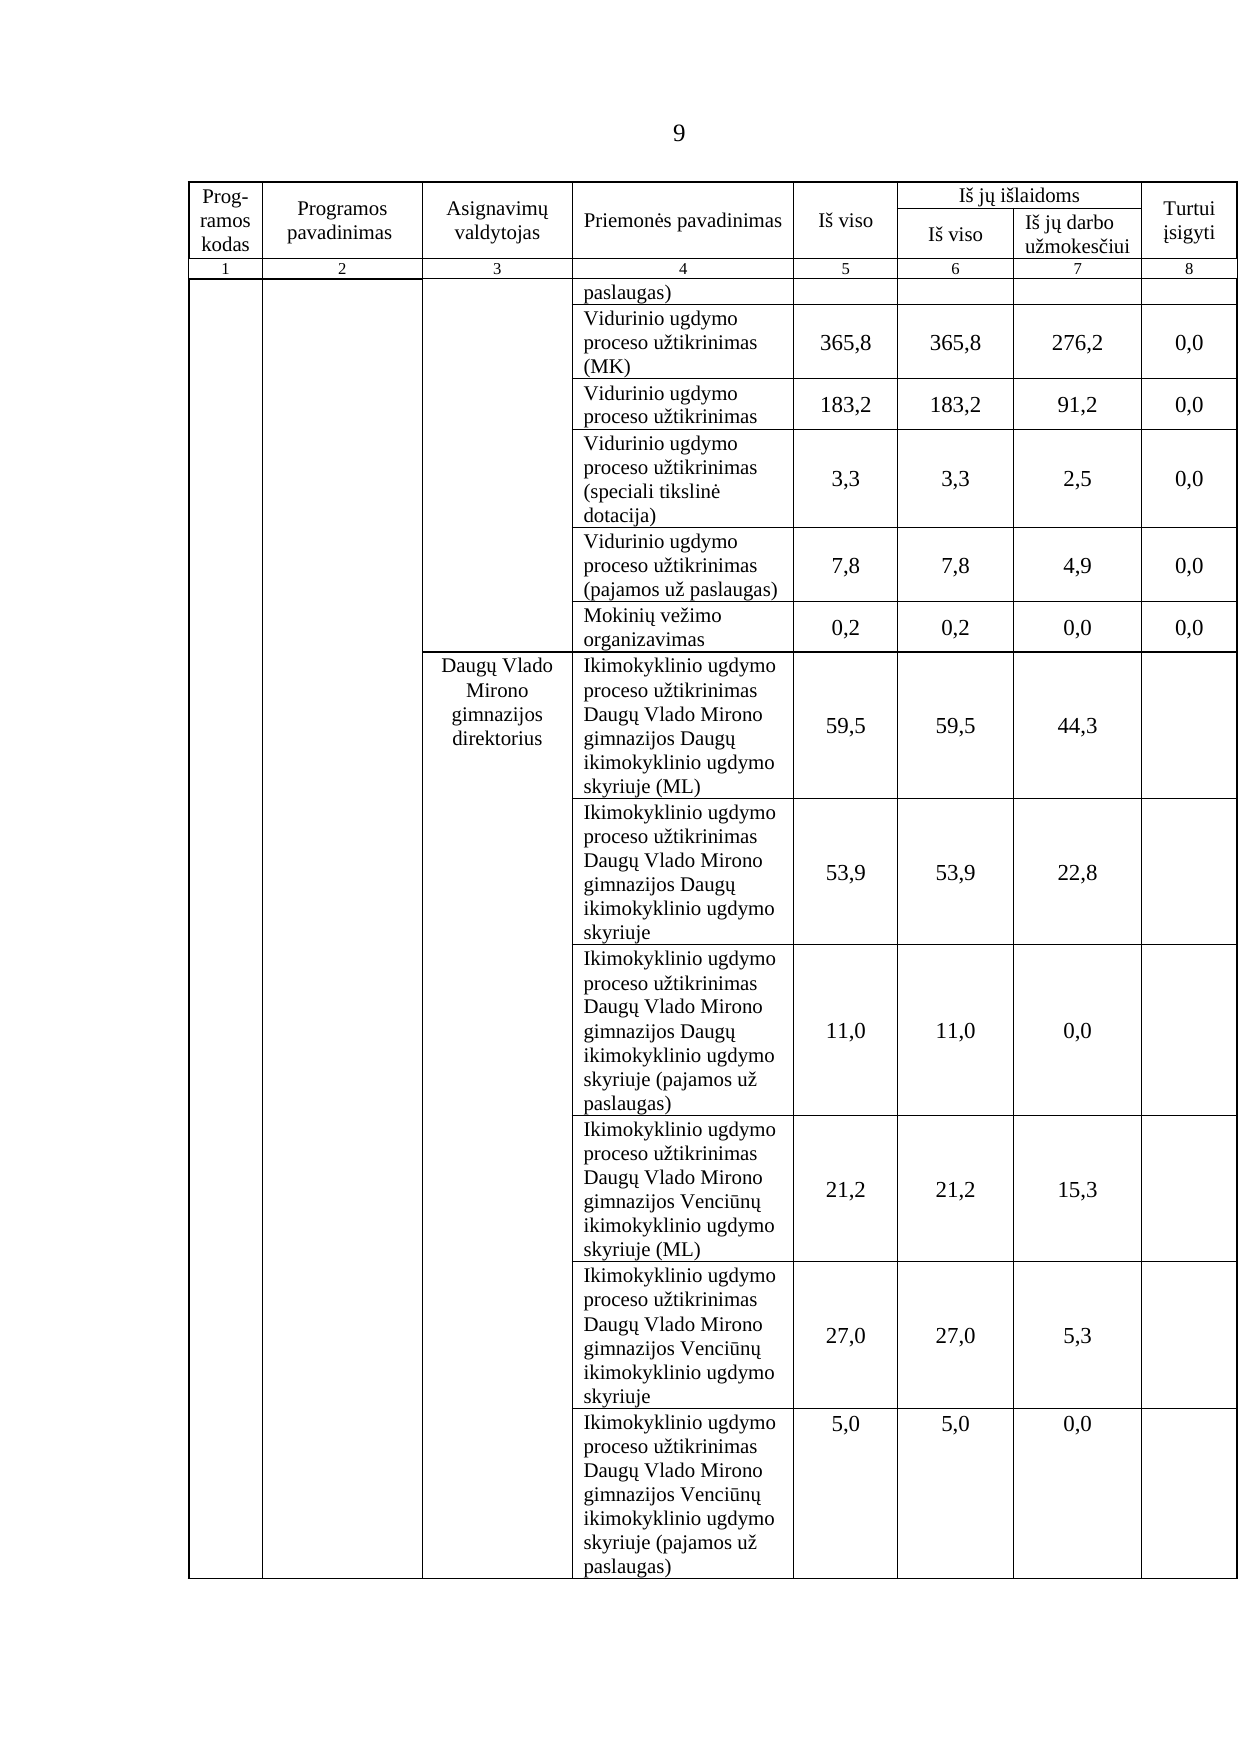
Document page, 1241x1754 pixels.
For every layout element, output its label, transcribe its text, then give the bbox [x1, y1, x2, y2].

table_cell 0,2 [898, 602, 1013, 651]
table_cell Ikimokyklinio ugdymo proceso užtikrinimas Daugų Vlado Mirono gimnazijos Daugų ikimokyklinio ugdymo skyriuje [573, 799, 793, 944]
table_cell 6 [898, 259, 1013, 278]
table_cell Vidurinio ugdymo proceso užtikrinimas [573, 379, 793, 428]
table_cell 27,0 [898, 1262, 1013, 1408]
table_cell 0,0 [1014, 602, 1141, 651]
table_cell Ikimokyklinio ugdymo proceso užtikrinimas Daugų Vlado Mirono gimnazijos Venciūnų ikimokyklinio ugdymo skyriuje [573, 1262, 793, 1408]
table_cell Ikimokyklinio ugdymo proceso užtikrinimas Daugų Vlado Mirono gimnazijos Venciūnų ikimokyklinio ugdymo skyriuje (ML) [573, 1116, 793, 1261]
table_cell [1142, 945, 1236, 1115]
table_cell 59,5 [898, 653, 1013, 798]
table_cell Iš viso [898, 209, 1013, 258]
table_cell 276,2 [1014, 305, 1141, 378]
table_cell 15,3 [1014, 1116, 1141, 1261]
table_cell 4 [573, 259, 793, 278]
table_header Iš viso [794, 183, 897, 258]
table_cell 7,8 [794, 528, 897, 601]
table_header Priemonės pavadinimas [573, 183, 793, 258]
table_cell 0,0 [1142, 305, 1236, 378]
table_cell 0,0 [1014, 1409, 1141, 1578]
table_cell 21,2 [898, 1116, 1013, 1261]
table_cell 5,0 [898, 1409, 1013, 1578]
table_cell [1142, 799, 1236, 944]
table_cell paslaugas) [573, 279, 793, 304]
table_cell 44,3 [1014, 653, 1141, 798]
table_cell 0,2 [794, 602, 897, 651]
table_cell Ikimokyklinio ugdymo proceso užtikrinimas Daugų Vlado Mirono gimnazijos Daugų ikimokyklinio ugdymo skyriuje (pajamos už paslaugas) [573, 945, 793, 1115]
table_cell Iš jų darbo užmokesčiui [1014, 209, 1141, 258]
table_cell [1142, 1116, 1236, 1261]
table_header Prog-ramos kodas [190, 183, 262, 258]
table_cell 53,9 [898, 799, 1013, 944]
table_cell 27,0 [794, 1262, 897, 1408]
table_cell 2 [263, 259, 422, 278]
table_cell 22,8 [1014, 799, 1141, 944]
table_cell Mokinių vežimo organizavimas [573, 602, 793, 651]
table_cell 11,0 [898, 945, 1013, 1115]
table_cell [1014, 279, 1141, 304]
table_header Iš jų išlaidoms [898, 183, 1141, 207]
table_cell 0,0 [1142, 430, 1236, 527]
table_cell [190, 280, 262, 1578]
table_cell Daugų Vlado Mirono gimnazijos direktorius [423, 653, 572, 1578]
table_cell 0,0 [1142, 528, 1236, 601]
table_cell 11,0 [794, 945, 897, 1115]
table_cell [1142, 653, 1236, 798]
table_cell 3,3 [898, 430, 1013, 527]
table_cell [1142, 279, 1236, 304]
table_cell 365,8 [898, 305, 1013, 378]
table_cell 21,2 [794, 1116, 897, 1261]
table_cell 5 [794, 259, 897, 278]
table_cell 5,0 [794, 1409, 897, 1578]
table_cell 3 [423, 259, 572, 278]
table_header Turtui įsigyti [1142, 183, 1236, 258]
table_cell 2,5 [1014, 430, 1141, 527]
table_cell 59,5 [794, 653, 897, 798]
table_cell 5,3 [1014, 1262, 1141, 1408]
table_cell 183,2 [794, 379, 897, 428]
table_cell 53,9 [794, 799, 897, 944]
table_cell [898, 279, 1013, 304]
table_cell 8 [1142, 259, 1237, 278]
table_cell Vidurinio ugdymo proceso užtikrinimas (speciali tikslinė dotacija) [573, 430, 793, 527]
table_cell 365,8 [794, 305, 897, 378]
table_cell [1142, 1409, 1236, 1578]
table_cell Ikimokyklinio ugdymo proceso užtikrinimas Daugų Vlado Mirono gimnazijos Venciūnų ikimokyklinio ugdymo skyriuje (pajamos už paslaugas) [573, 1409, 793, 1578]
table_cell 91,2 [1014, 379, 1141, 428]
table_cell Vidurinio ugdymo proceso užtikrinimas (pajamos už paslaugas) [573, 528, 793, 601]
table_cell 1 [189, 259, 262, 278]
table_cell Vidurinio ugdymo proceso užtikrinimas (MK) [573, 305, 793, 378]
table_header Asignavimų valdytojas [423, 183, 572, 258]
table_cell 3,3 [794, 430, 897, 527]
table_cell Ikimokyklinio ugdymo proceso užtikrinimas Daugų Vlado Mirono gimnazijos Daugų ikimokyklinio ugdymo skyriuje (ML) [573, 653, 793, 798]
table_cell 7 [1014, 259, 1141, 278]
table_cell 7,8 [898, 528, 1013, 601]
table_cell 183,2 [898, 379, 1013, 428]
table_cell 4,9 [1014, 528, 1141, 601]
table_cell [794, 279, 897, 304]
table_cell 0,0 [1142, 379, 1236, 428]
table_cell [1142, 1262, 1236, 1408]
table_header Programos pavadinimas [263, 183, 422, 258]
table_cell 0,0 [1142, 602, 1236, 651]
table_cell 0,0 [1014, 945, 1141, 1115]
table_cell [423, 279, 572, 651]
table_cell [263, 280, 422, 1578]
